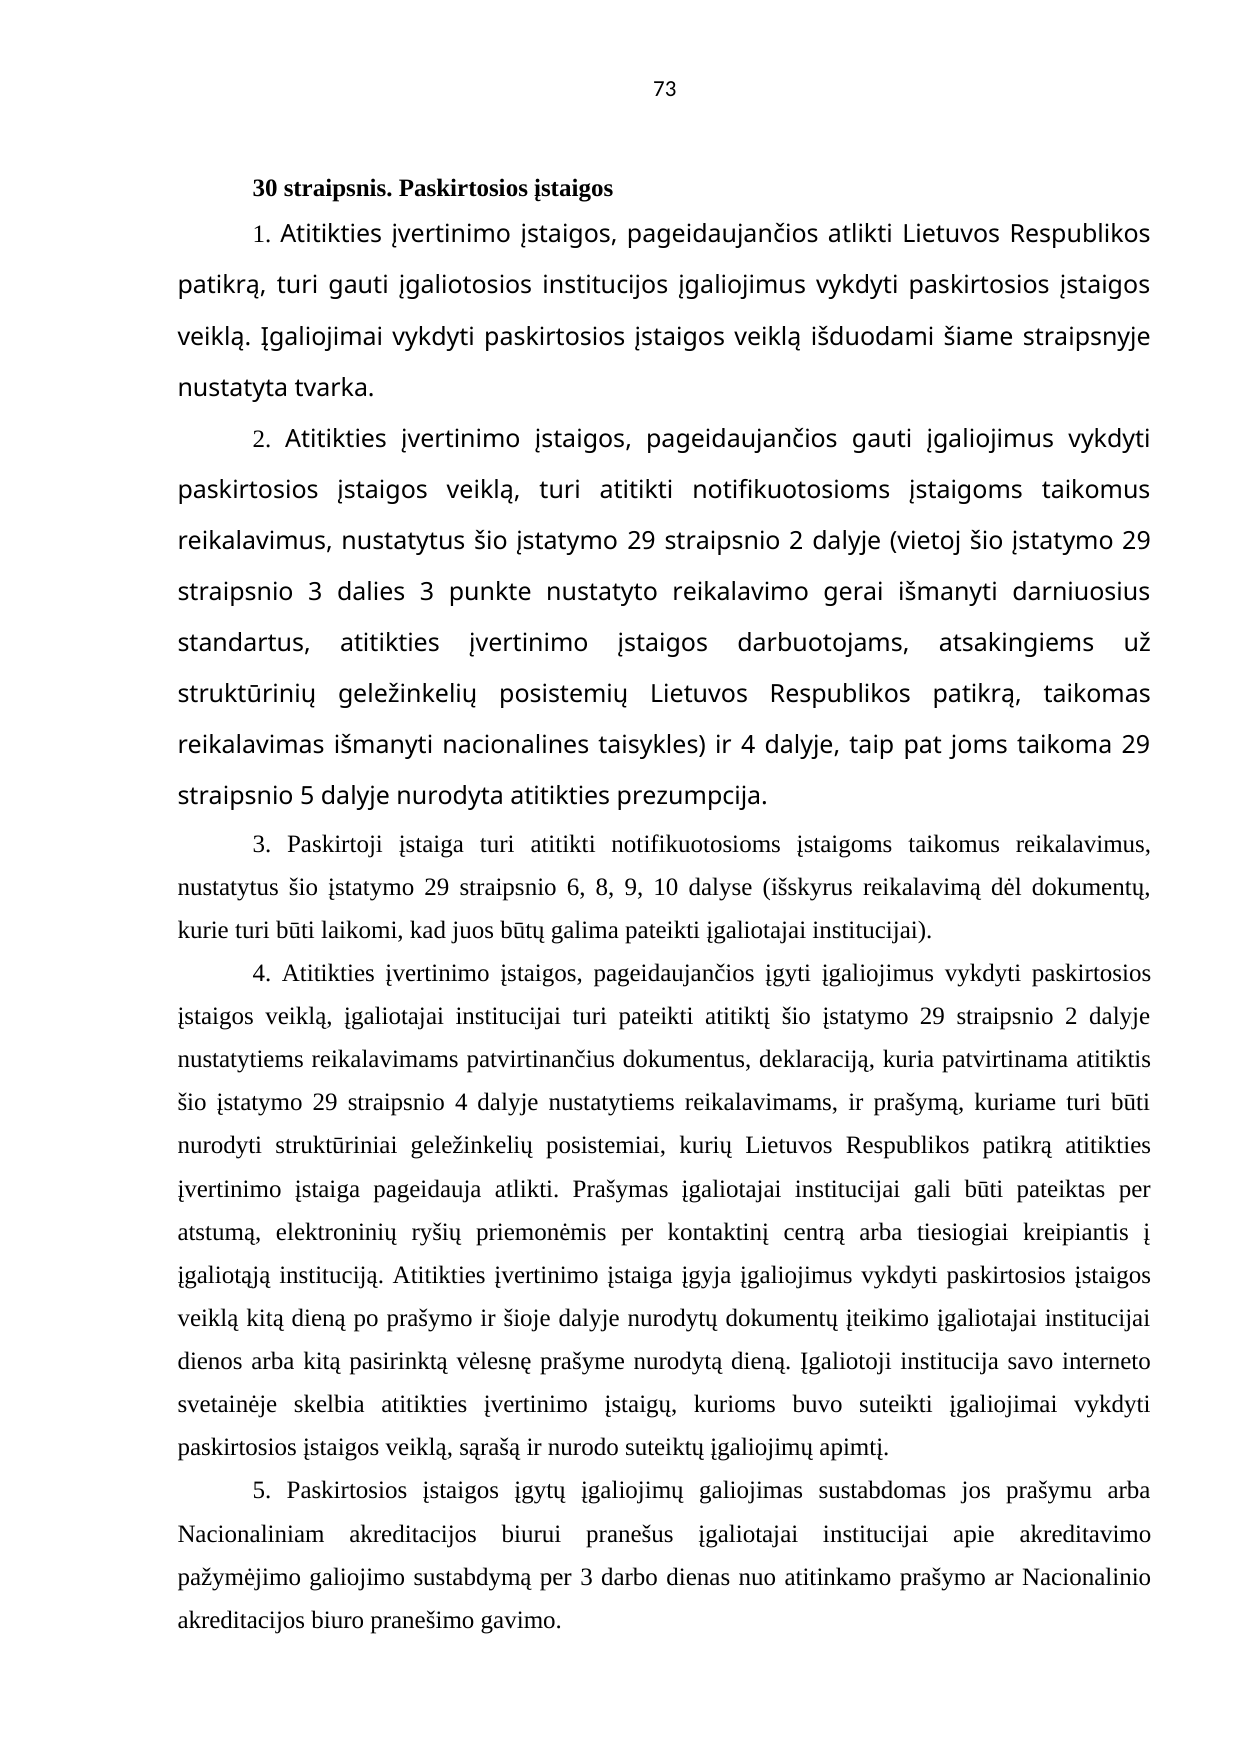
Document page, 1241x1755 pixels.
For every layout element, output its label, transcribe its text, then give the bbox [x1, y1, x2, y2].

text 5. Paskirtosios įstaigos įgytų įgaliojimų galiojimas sustabdomas jos prašymu arba Nacionaliniam akreditacijos biurui pranešus įgaliotajai institucijai apie akreditavimo pažymėjimo galiojimo sustabdymą per 3 darbo dienas nuo atitinkamo prašymo ar Nacionalinio akreditacijos biuro pranešimo gavimo. [177, 1476, 1152, 1634]
text 4. Atitikties įvertinimo įstaigos, pageidaujančios įgyti įgaliojimus vykdyti paskirtosios įstaigos veiklą, įgaliotajai institucijai turi pateikti atitiktį šio įstatymo 29 straipsnio 2 dalyje nustatytiems reikalavimams patvirtinančius dokumentus, deklaraciją, kuria patvirtinama atitiktis šio įstatymo 29 straipsnio 4 dalyje nustatytiems reikalavimams, ir prašymą, kuriame turi būti nurodyti struktūriniai geležinkelių posistemiai, kurių Lietuvos Respublikos patikrą atitikties įvertinimo įstaiga pageidauja atlikti. Prašymas įgaliotajai institucijai gali būti pateiktas per atstumą, elektroninių ryšių priemonėmis per kontaktinį centrą arba tiesiogiai kreipiantis į įgaliotąją instituciją. Atitikties įvertinimo įstaiga įgyja įgaliojimus vykdyti paskirtosios įstaigos veiklą kitą dieną po prašymo ir šioje dalyje nurodytų dokumentų įteikimo įgaliotajai institucijai dienos arba kitą pasirinktą vėlesnę prašyme nurodytą dieną. Įgaliotoji institucija savo interneto svetainėje skelbia atitikties įvertinimo įstaigų, kurioms buvo suteikti įgaliojimai vykdyti paskirtosios įstaigos veiklą, sąrašą ir nurodo suteiktų įgaliojimų apimtį. [177, 958, 1152, 1461]
text 2. Atitikties įvertinimo įstaigos, pageidaujančios gauti įgaliojimus vykdyti paskirtosios įstaigos veiklą, turi atitikti notifikuotosioms įstaigoms taikomus reikalavimus, nustatytus šio įstatymo 29 straipsnio 2 dalyje (vietoj šio įstatymo 29 straipsnio 3 dalies 3 punkte nustatyto reikalavimo gerai išmanyti darniuosius standartus, atitikties įvertinimo įstaigos darbuotojams, atsakingiems už struktūrinių geležinkelių posistemių Lietuvos Respublikos patikrą, taikomas reikalavimas išmanyti nacionalines taisykles) ir 4 dalyje, taip pat joms taikoma 29 straipsnio 5 dalyje nurodyta atitikties prezumpcija. [177, 420, 1152, 812]
text 1. Atitikties įvertinimo įstaigos, pageidaujančios atlikti Lietuvos Respublikos patikrą, turi gauti įgaliotosios institucijos įgaliojimus vykdyti paskirtosios įstaigos veiklą. Įgaliojimai vykdyti paskirtosios įstaigos veiklą išduodami šiame straipsnyje nustatyta tvarka. [177, 216, 1152, 403]
text 30 straipsnis. Paskirtosios įstaigos [177, 173, 1152, 202]
text 3. Paskirtoji įstaiga turi atitikti notifikuotosioms įstaigoms taikomus reikalavimus, nustatytus šio įstatymo 29 straipsnio 6, 8, 9, 10 dalyse (išskyrus reikalavimą dėl dokumentų, kurie turi būti laikomi, kad juos būtų galima pateikti įgaliotajai institucijai). [177, 829, 1152, 944]
